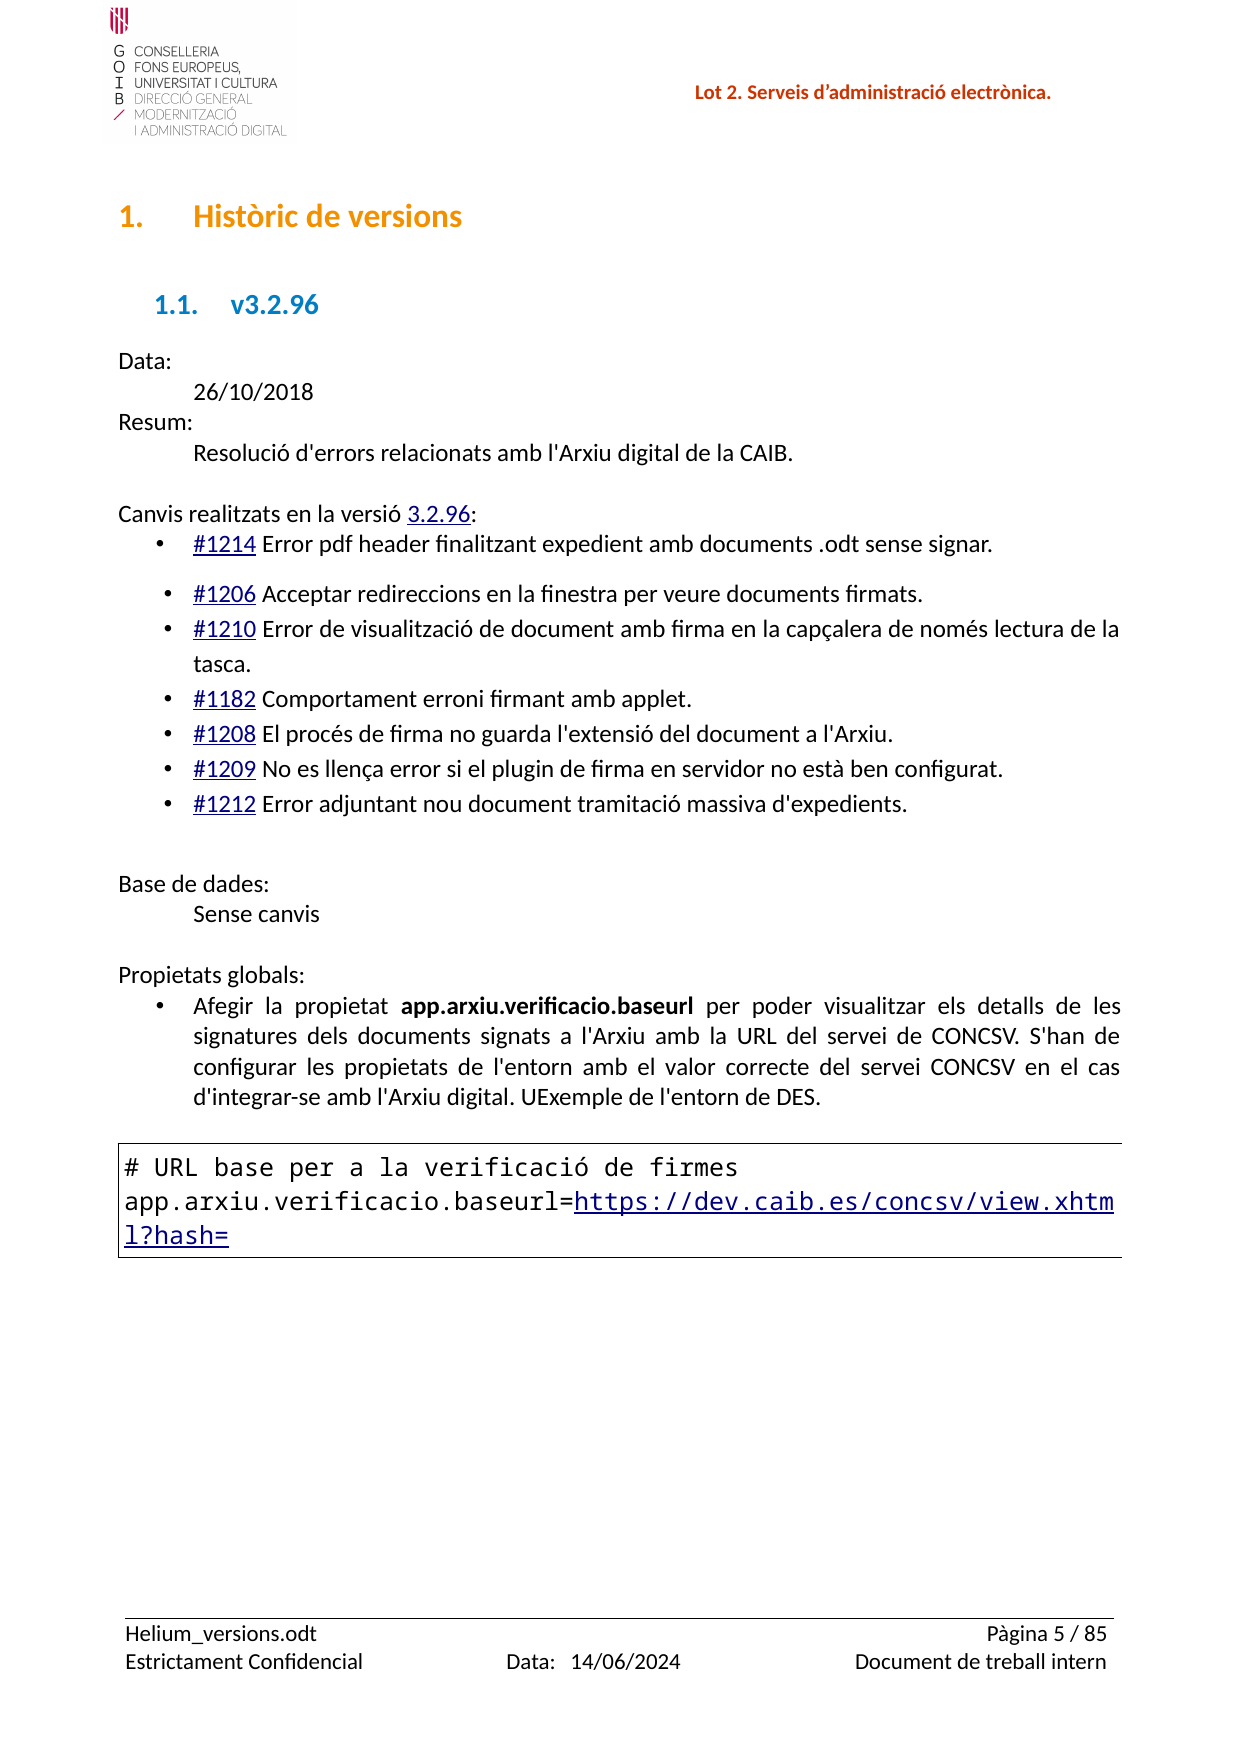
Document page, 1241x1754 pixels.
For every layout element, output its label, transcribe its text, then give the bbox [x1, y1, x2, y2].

text Base de dades: [118, 868, 1122, 898]
list #1209 No es llença error si el plugin de firma en servidor no està ben configurat. [164, 753, 1122, 783]
text Data: [118, 345, 1122, 376]
text Propietats globals: [118, 959, 1122, 990]
list #1206 Acceptar redireccions en la finestra per veure documents firmats. [164, 578, 1122, 608]
text Canvis realitzats en la versió 3.2.96: [118, 498, 1122, 528]
table_header # URL base per a la verificació de firmes app.arxiu.verificacio.baseurl=https://dev.caib.es/concsv/view.xhtml?hash= [119, 1144, 1122, 1257]
list #1208 El procés de firma no guarda l'extensió del document a l'Arxiu. [164, 718, 1122, 748]
subtitle v3.2.96 [153, 286, 1122, 321]
text Resum: [118, 406, 1122, 437]
text Resolució d'errors relacionats amb l'Arxiu digital de la CAIB. [118, 437, 1122, 467]
list #1210 Error de visualització de document amb firma en la capçalera de només lectura de la tasca. [164, 613, 1122, 678]
subtitle Històric de versions [118, 195, 1122, 236]
text Sense canvis [118, 898, 1122, 929]
list #1212 Error adjuntant nou document tramitació massiva d'expedients. [164, 788, 1122, 818]
picture [100, 0, 297, 144]
text 26/10/2018 [118, 376, 1122, 406]
list #1214 Error pdf header finalitzant expedient amb documents .odt sense signar. [156, 528, 1122, 559]
list Afegir la propietat app.arxiu.verificacio.baseurl per poder visualitzar els detalls de les signatures dels documents signats a l'Arxiu amb la URL del servei de CONCSV. S'han de configurar les propietats de l'entorn amb el valor correcte del servei CONCSV en el cas d'integrar-se amb l'Arxiu digital. UExemple de l'entorn de DES. [156, 990, 1122, 1112]
list #1182 Comportament erroni firmant amb applet. [164, 683, 1122, 713]
